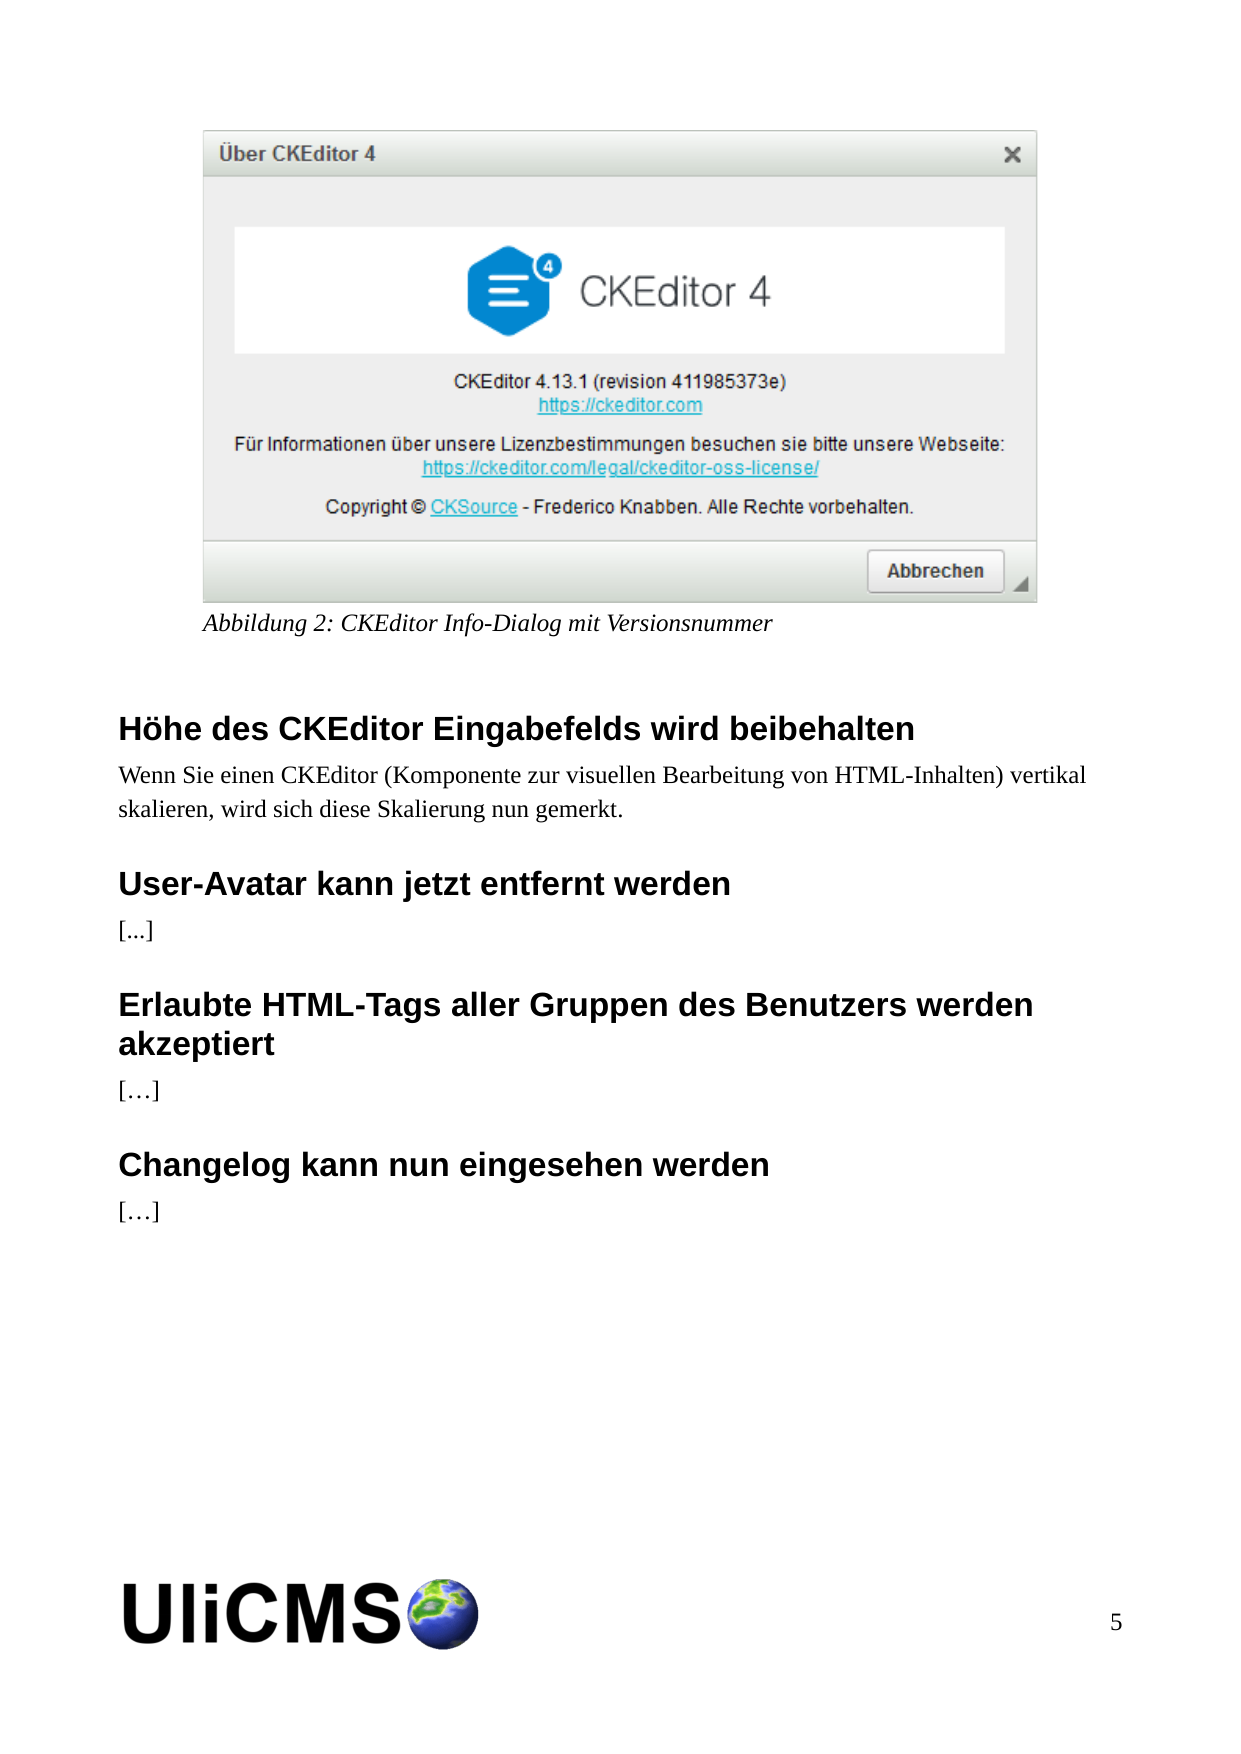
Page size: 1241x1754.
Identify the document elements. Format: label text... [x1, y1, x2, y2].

subtitle Changelog kann nun eingesehen werden [118, 1145, 1122, 1183]
text Wenn Sie einen CKEditor (Komponente zur visuellen Bearbeitung von HTML-Inhalten) vertikal skalieren, wird sich diese Skalierung nun gemerkt. [118, 760, 1122, 823]
text […] [118, 1075, 1122, 1104]
text Abbildung 2: CKEditor Info-Dialog mit Versionsnummer [203, 603, 1037, 637]
subtitle Höhe des CKEditor Eingabefelds wird beibehalten [118, 709, 1122, 747]
picture [118, 1578, 479, 1652]
text [...] [118, 915, 1122, 944]
subtitle Erlaubte HTML-Tags aller Gruppen des Benutzers werden akzeptiert [118, 985, 1122, 1062]
subtitle User-Avatar kann jetzt entfernt werden [118, 864, 1122, 903]
picture [202, 130, 1038, 603]
text […] [118, 1196, 1122, 1225]
